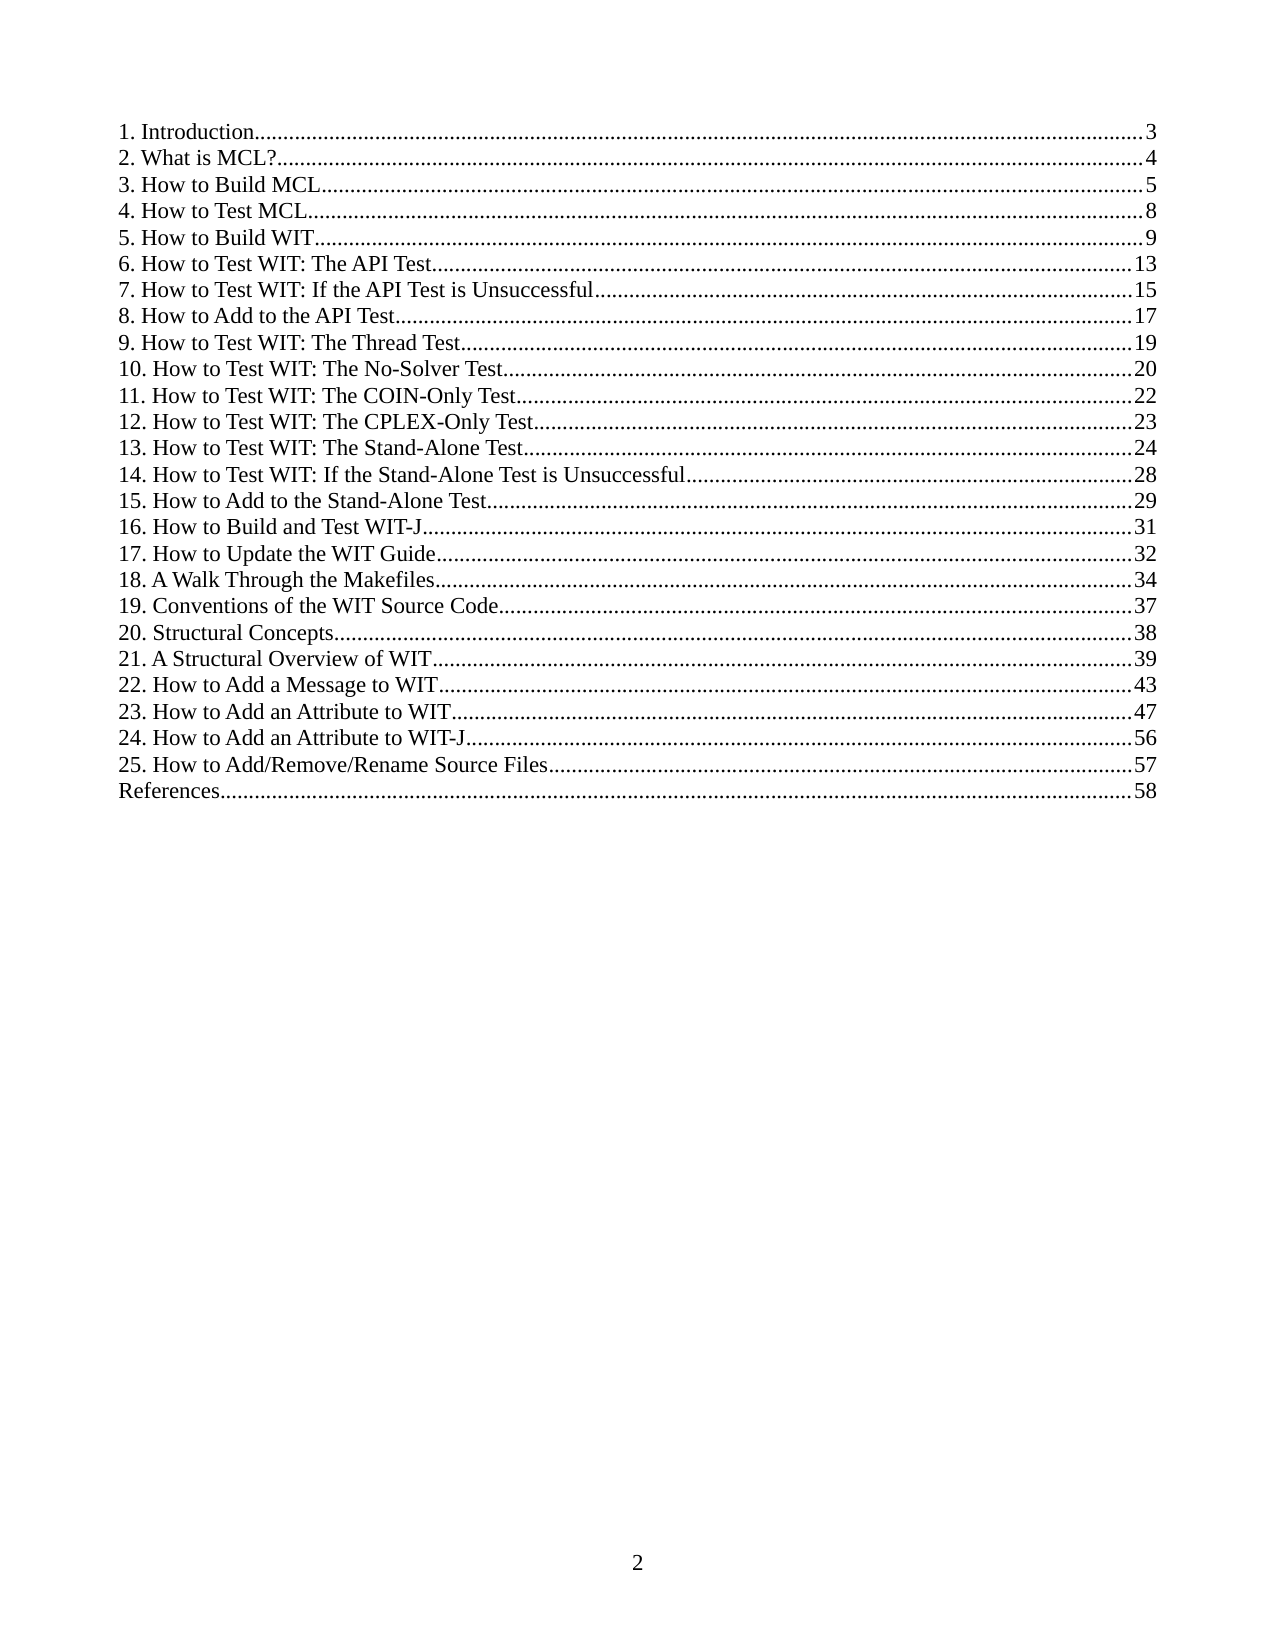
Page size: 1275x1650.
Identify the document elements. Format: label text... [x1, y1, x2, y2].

text 9. How to Test WIT: The Thread Test 19 [118, 329, 1157, 355]
text 6. How to Test WIT: The API Test 13 [118, 250, 1157, 276]
text 5. How to Build WIT 9 [118, 223, 1157, 250]
text 17. How to Update the WIT Guide 32 [118, 540, 1157, 566]
text 16. How to Build and Test WIT-J 31 [118, 513, 1157, 540]
text 24. How to Add an Attribute to WIT-J 56 [118, 724, 1157, 751]
text 12. How to Test WIT: The CPLEX-Only Test 23 [118, 408, 1157, 434]
text 20. Structural Concepts 38 [118, 619, 1157, 645]
text References 58 [118, 777, 1157, 803]
text 18. A Walk Through the Makefiles 34 [118, 566, 1157, 592]
text 8. How to Add to the API Test 17 [118, 303, 1157, 329]
text 19. Conventions of the WIT Source Code 37 [118, 592, 1157, 619]
text 21. A Structural Overview of WIT 39 [118, 645, 1157, 672]
text 15. How to Add to the Stand-Alone Test 29 [118, 487, 1157, 513]
text 14. How to Test WIT: If the Stand-Alone Test is Unsuccessful 28 [118, 461, 1157, 487]
text 7. How to Test WIT: If the API Test is Unsuccessful 15 [118, 276, 1157, 303]
text 11. How to Test WIT: The COIN-Only Test 22 [118, 382, 1157, 408]
text 22. How to Add a Message to WIT 43 [118, 672, 1157, 698]
text 13. How to Test WIT: The Stand-Alone Test 24 [118, 434, 1157, 461]
text 1. Introduction 3 [118, 118, 1157, 144]
text 3. How to Build MCL 5 [118, 171, 1157, 197]
text 25. How to Add/Remove/Rename Source Files 57 [118, 751, 1157, 777]
text 10. How to Test WIT: The No-Solver Test 20 [118, 355, 1157, 382]
text 2. What is MCL? 4 [118, 144, 1157, 171]
text 23. How to Add an Attribute to WIT 47 [118, 698, 1157, 724]
text 4. How to Test MCL 8 [118, 197, 1157, 223]
